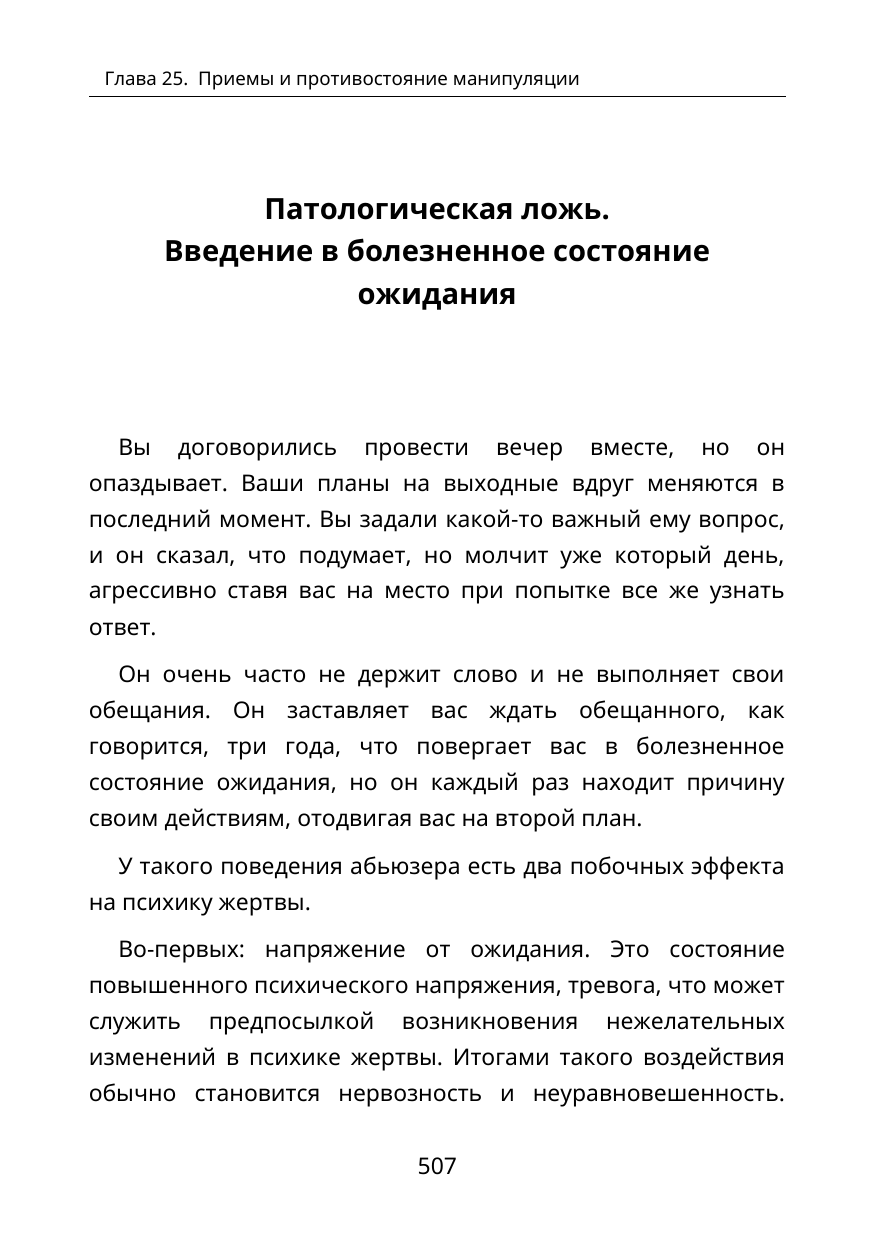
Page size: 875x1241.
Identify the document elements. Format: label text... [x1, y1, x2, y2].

subtitle Патологическая ложь. Введение в болезненное состояние ожидания [88, 185, 786, 313]
text Он очень часто не держит слово и не выполняет свои обещания. Он заставляет вас ждать обещанного, как говорится, три года, что повергает вас в болезненное состояние ожидания, но он каждый раз находит причину своим действиям, отодвигая вас на второй план. [88, 658, 786, 833]
text Вы договорились провести вечер вместе, но он опаздывает. Ваши планы на выходные вдруг меняются в последний момент. Вы задали какой-то важный ему вопрос, и он сказал, что подумает, но молчит уже который день, агрессивно ставя вас на место при попытке все же узнать ответ. [88, 431, 786, 642]
text Во-первых: напряжение от ожидания. Это состояние повышенного психического напряжения, тревога, что может служить предпосылкой возникновения нежелательных изменений в психике жертвы. Итогами такого воздействия обычно становится нервозность и неуравновешенность. [88, 933, 786, 1108]
text У такого поведения абьюзера есть два побочных эффекта на психику жертвы. [88, 849, 786, 917]
